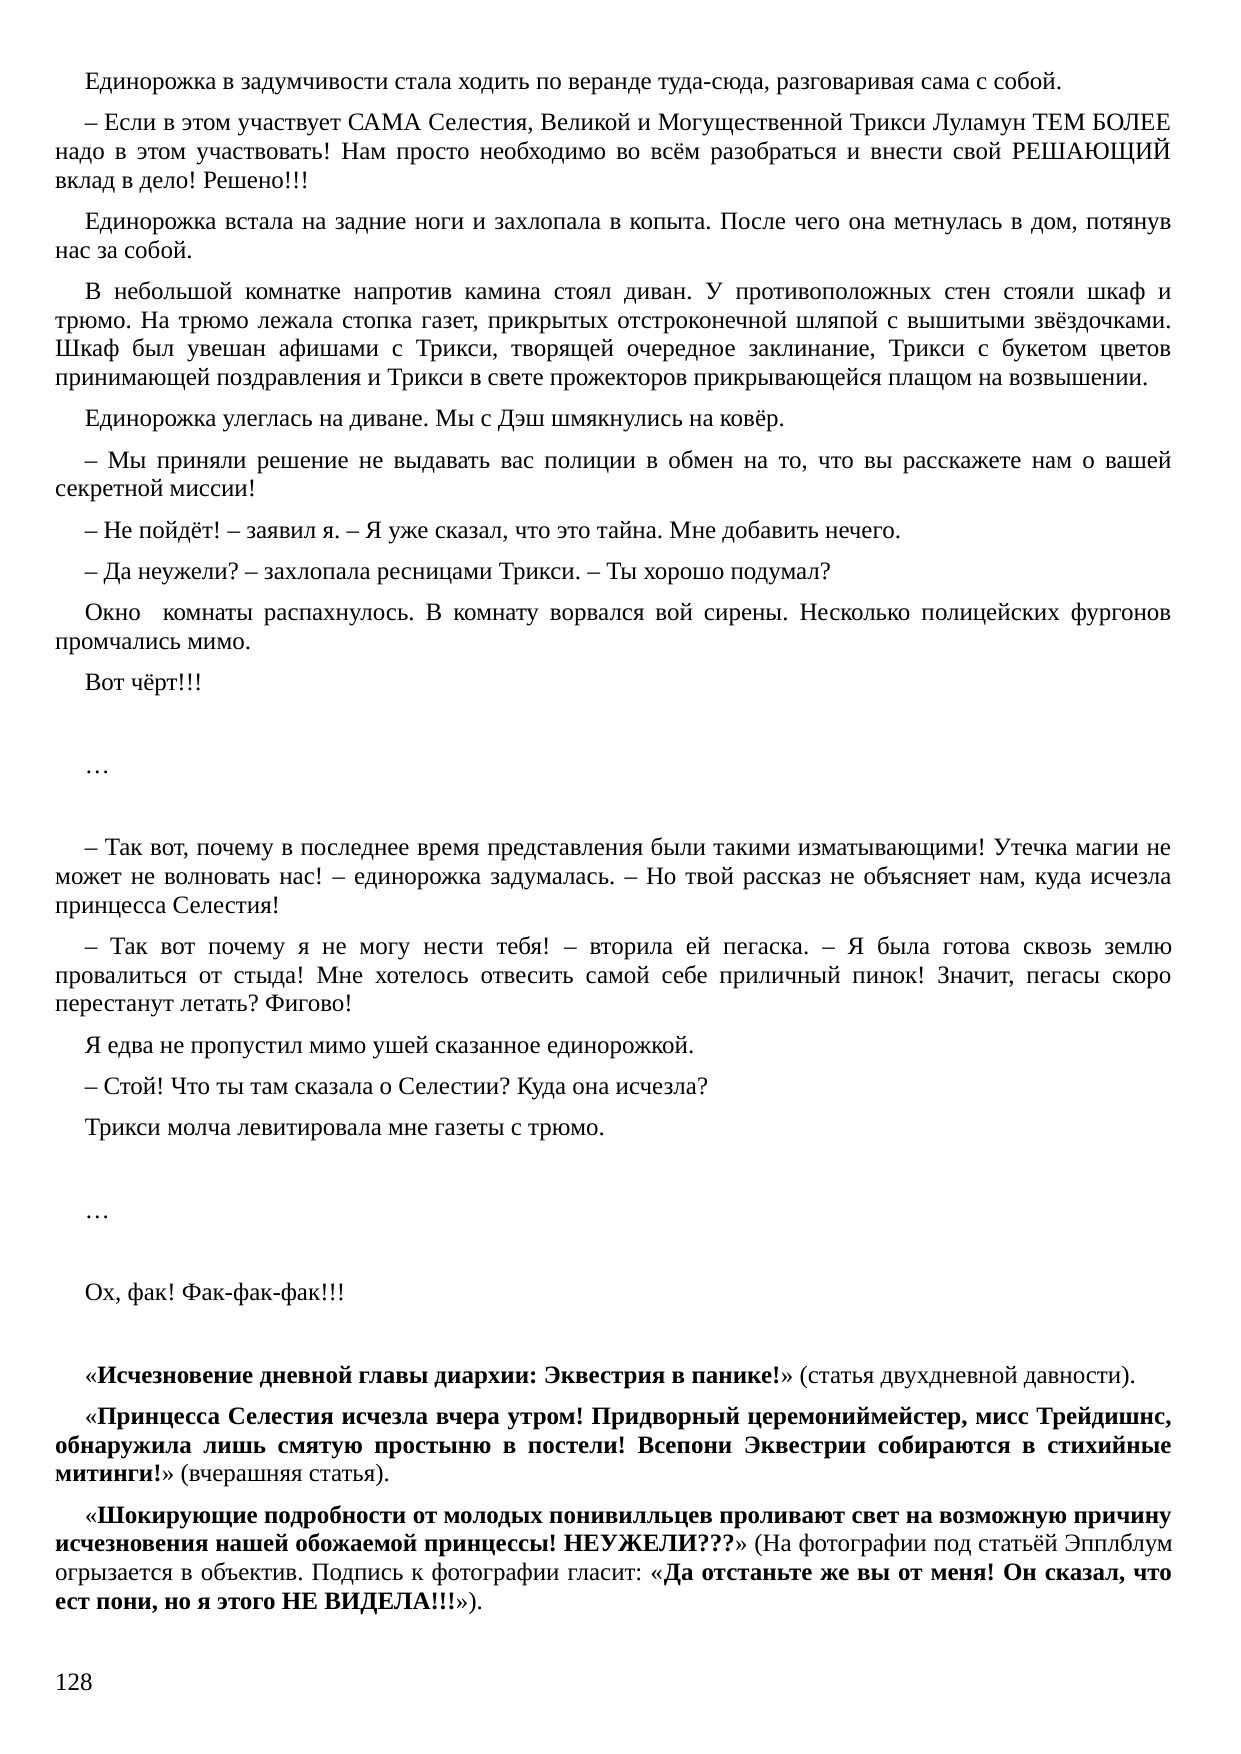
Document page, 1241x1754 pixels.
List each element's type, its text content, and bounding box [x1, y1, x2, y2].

text – Не пойдёт! – заявил я. – Я уже сказал, что это тайна. Мне добавить нечего. [55, 515, 1173, 543]
text … [55, 750, 1173, 778]
text «Исчезновение дневной главы диархии: Эквестрия в панике!» (статья двухдневной давности). [55, 1360, 1173, 1388]
text В небольшой комнатке напротив камина стоял диван. У противоположных стен стояли шкаф и трюмо. На трюмо лежала стопка газет, прикрытых отстроконечной шляпой с вышитыми звёздочками. Шкаф был увешан афишами с Трикси, творящей очередное заклинание, Трикси с букетом цветов принимающей поздравления и Трикси в свете прожекторов прикрывающейся плащом на возвышении. [55, 276, 1173, 391]
text Единорожка улеглась на диване. Мы с Дэш шмякнулись на ковёр. [55, 403, 1173, 432]
text «Принцесса Селестия исчезла вчера утром! Придворный церемониймейстер, мисс Трейдишнс, обнаружила лишь смятую простыню в постели! Всепони Эквестрии собираются в стихийные митинги!» (вчерашняя статья). [55, 1401, 1173, 1487]
text Вот чёрт!!! [55, 667, 1173, 696]
text Единорожка в задумчивости стала ходить по веранде туда-сюда, разговаривая сама с собой. [55, 66, 1173, 95]
text – Если в этом участвует САМА Селестия, Великой и Могущественной Трикси Луламун ТЕМ БОЛЕЕ надо в этом участвовать! Нам просто необходимо во всём разобраться и внести свой РЕШАЮЩИЙ вклад в дело! Решено!!! [55, 107, 1173, 193]
text Я едва не пропустил мимо ушей сказанное единорожкой. [55, 1030, 1173, 1058]
text … [55, 1195, 1173, 1223]
text – Стой! Что ты там сказала о Селестии? Куда она исчезла? [55, 1071, 1173, 1100]
text Трикси молча левитировала мне газеты с трюмо. [55, 1112, 1173, 1141]
text – Да неужели? – захлопала ресницами Трикси. – Ты хорошо подумал? [55, 556, 1173, 585]
text – Так вот почему я не могу нести тебя! – вторила ей пегаска. – Я была готова сквозь землю провалиться от стыда! Мне хотелось отвесить самой себе приличный пинок! Значит, пегасы скоро перестанут летать? Фигово! [55, 931, 1173, 1017]
text Единорожка встала на задние ноги и захлопала в копыта. После чего она метнулась в дом, потянув нас за собой. [55, 206, 1173, 263]
text Окно комнаты распахнулось. В комнату ворвался вой сирены. Несколько полицейских фургонов промчались мимо. [55, 597, 1173, 655]
text – Мы приняли решение не выдавать вас полиции в обмен на то, что вы расскажете нам о вашей секретной миссии! [55, 445, 1173, 502]
text «Шокирующие подробности от молодых понивилльцев проливают свет на возможную причину исчезновения нашей обожаемой принцессы! НЕУЖЕЛИ???» (На фотографии под статьёй Эпплблум огрызается в объектив. Подпись к фотографии гласит: «Да отстаньте же вы от меня! Он сказал, что ест пони, но я этого НЕ ВИДЕЛА!!!»). [55, 1500, 1173, 1615]
text Ох, фак! Фак-фак-фак!!! [55, 1277, 1173, 1306]
text – Так вот, почему в последнее время представления были такими изматывающими! Утечка магии не может не волновать нас! – единорожка задумалась. – Но твой рассказ не объясняет нам, куда исчезла принцесса Селестия! [55, 832, 1173, 918]
